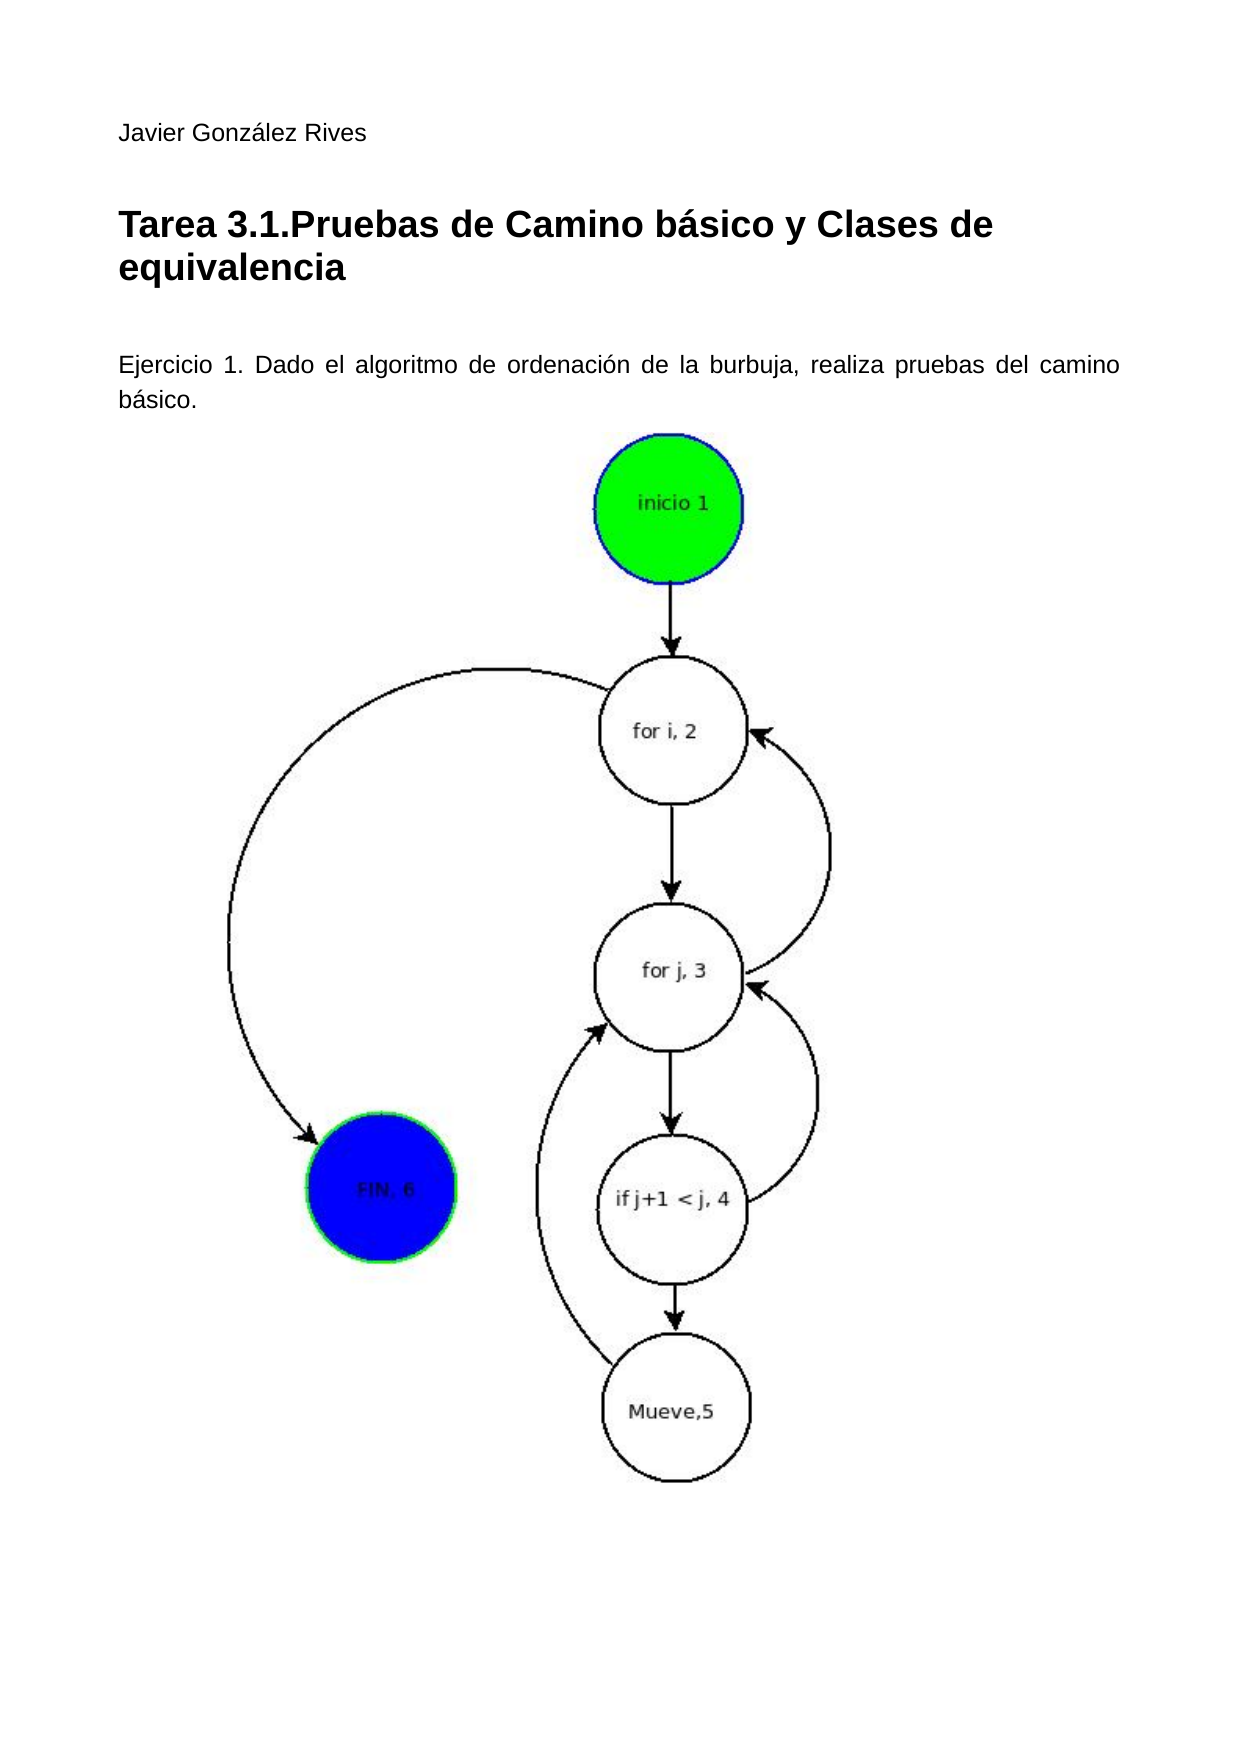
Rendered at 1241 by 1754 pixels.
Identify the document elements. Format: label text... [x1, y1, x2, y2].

text Ejercicio 1. Dado el algoritmo de ordenación de la burbuja, realiza pruebas del camino básico. [118, 350, 1122, 413]
subtitle Tarea 3.1.Pruebas de Camino básico y Clases de equivalencia [118, 201, 1122, 289]
picture [226, 432, 835, 1486]
